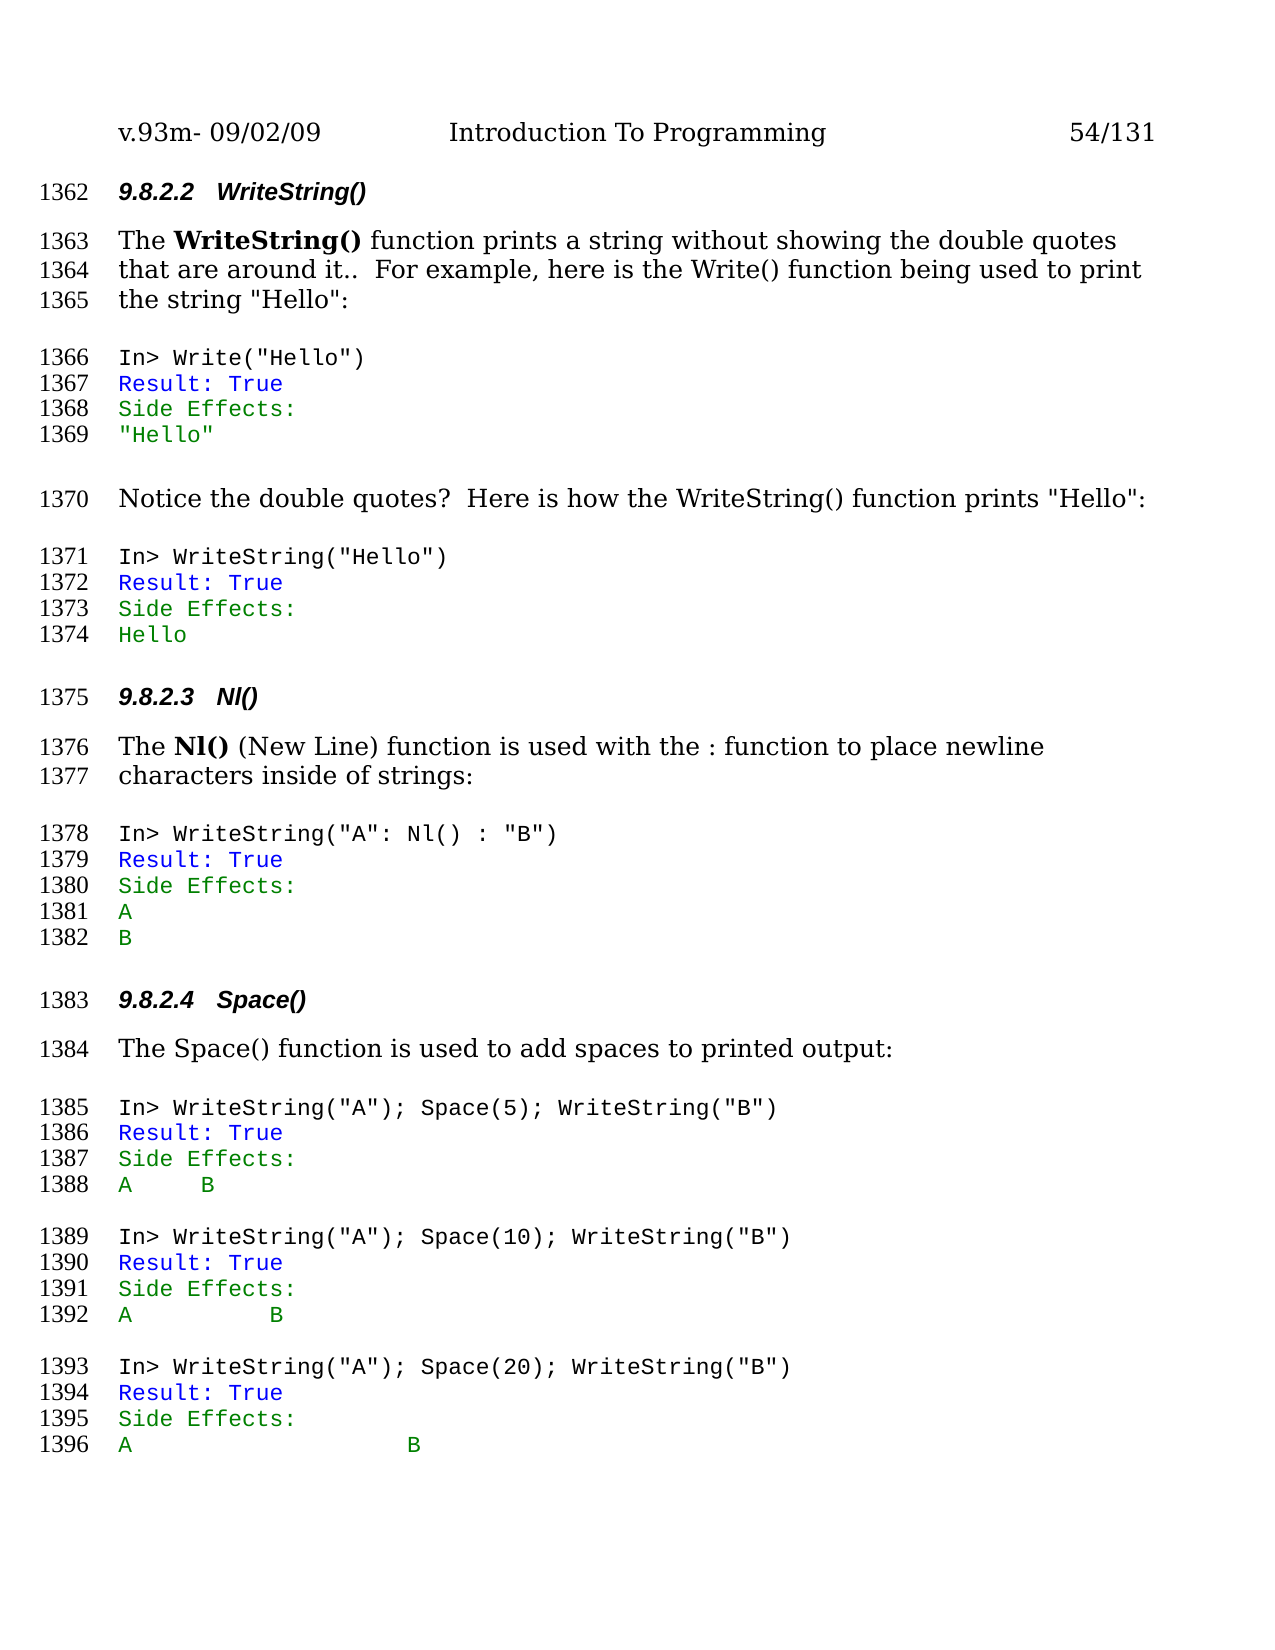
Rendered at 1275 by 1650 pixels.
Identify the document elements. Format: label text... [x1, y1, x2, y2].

text Notice the double quotes? Here is how the WriteString() function prints "Hello": [118, 484, 1157, 514]
text In> WriteString("A": Nl() : "B") [118, 822, 1157, 848]
text The Nl() (New Line) function is used with the : function to place newline characters inside of strings: [118, 732, 1157, 791]
subtitle Nl() [118, 682, 1157, 711]
text A B [118, 1174, 1157, 1199]
text Side Effects: [118, 874, 1157, 900]
text Side Effects: [118, 398, 1157, 424]
text In> WriteString("A"); Space(20); WriteString("B") [118, 1355, 1157, 1381]
text Result: True [118, 572, 1157, 598]
text A [118, 900, 1157, 926]
text Side Effects: [118, 1277, 1157, 1303]
text Side Effects: [118, 1148, 1157, 1174]
text In> WriteString("A"); Space(10); WriteString("B") [118, 1226, 1157, 1251]
text A B [118, 1433, 1157, 1459]
text In> Write("Hello") [118, 346, 1157, 372]
text The Space() function is used to add spaces to printed output: [118, 1035, 1157, 1064]
text Result: True [118, 1381, 1157, 1407]
text Result: True [118, 1251, 1157, 1277]
text A B [118, 1303, 1157, 1329]
text "Hello" [118, 424, 1157, 450]
text Result: True [118, 848, 1157, 874]
text Hello [118, 623, 1157, 649]
text Result: True [118, 1122, 1157, 1148]
text Side Effects: [118, 1407, 1157, 1433]
text In> WriteString("Hello") [118, 546, 1157, 572]
text Result: True [118, 372, 1157, 398]
subtitle WriteString() [118, 177, 1157, 205]
text Side Effects: [118, 598, 1157, 623]
subtitle Space() [118, 985, 1157, 1014]
text B [118, 926, 1157, 952]
text The WriteString() function prints a string without showing the double quotes that are around it.. For example, here is the Write() function being used to print the string "Hello": [118, 226, 1157, 314]
text In> WriteString("A"); Space(5); WriteString("B") [118, 1096, 1157, 1122]
